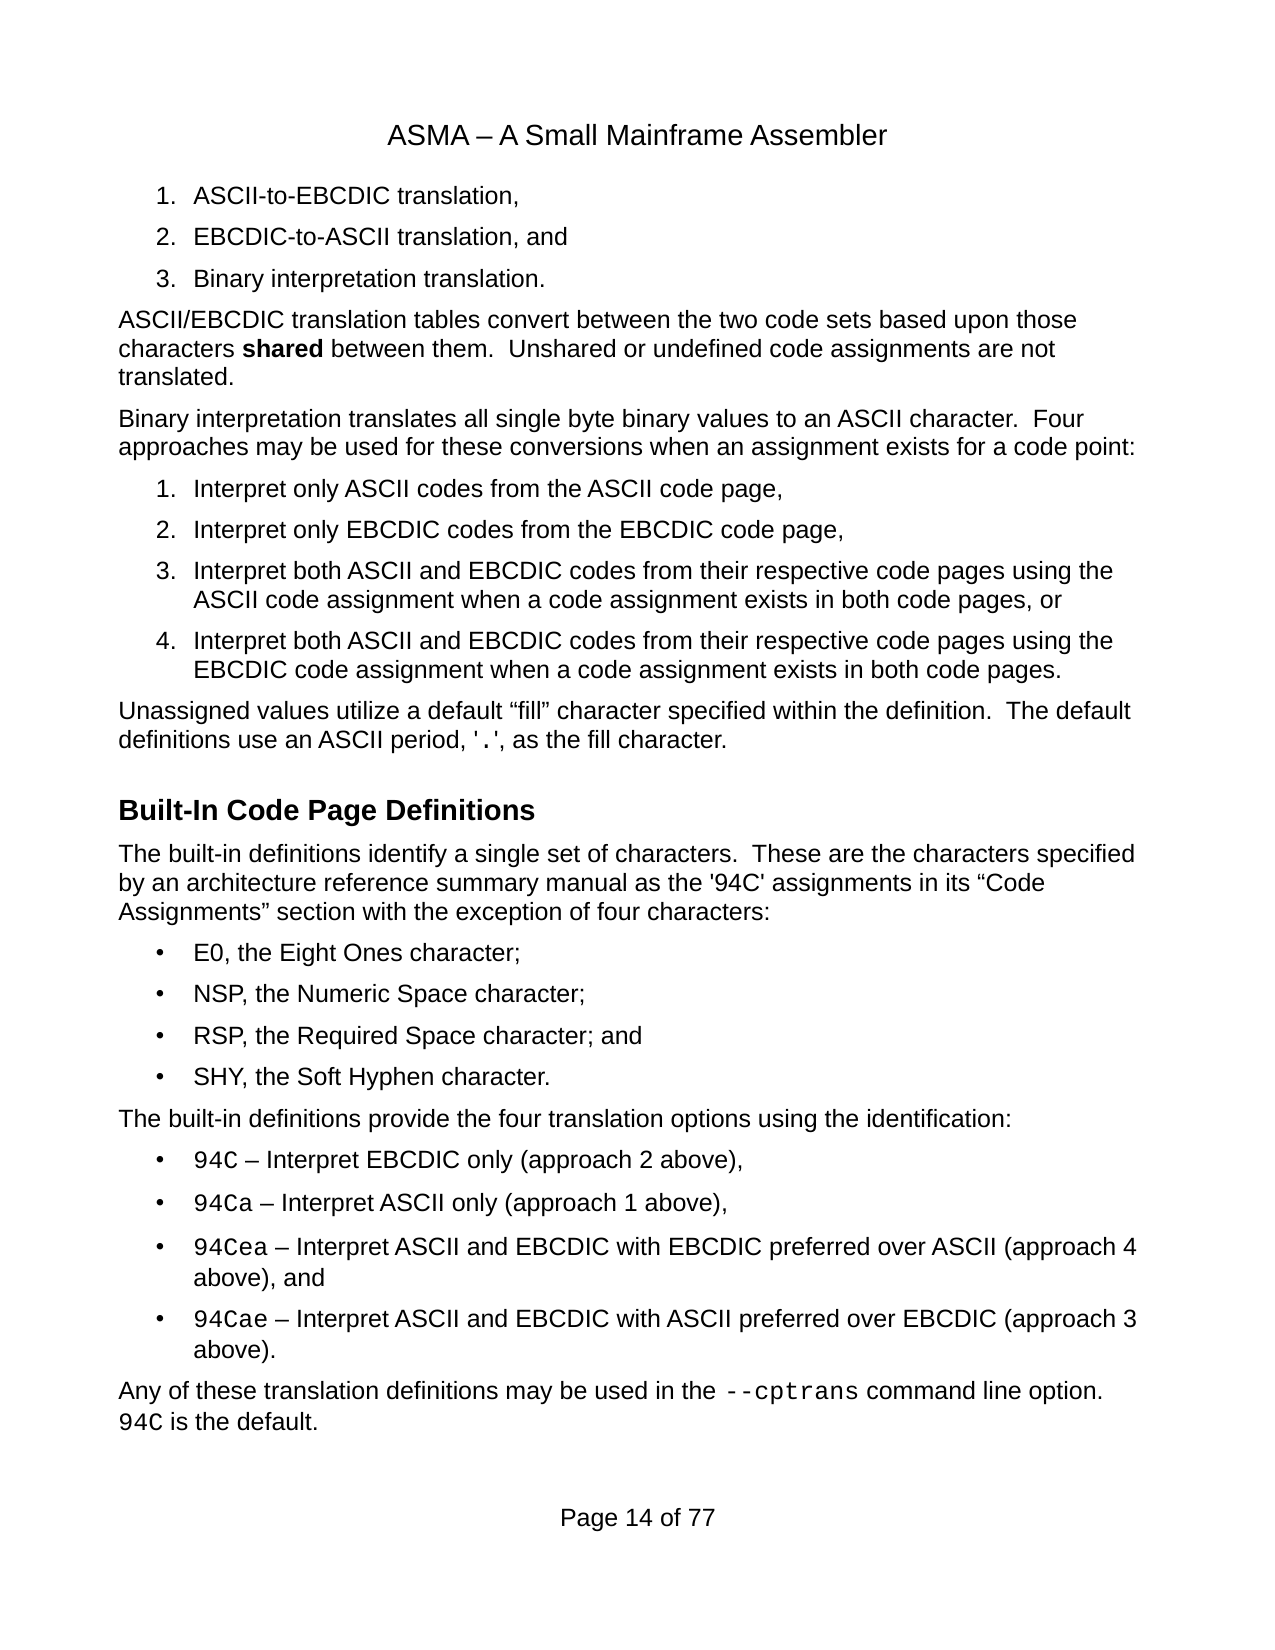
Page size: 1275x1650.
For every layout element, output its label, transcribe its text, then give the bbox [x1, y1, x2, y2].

list Interpret only EBCDIC codes from the EBCDIC code page, [156, 515, 1157, 544]
list Interpret only ASCII codes from the ASCII code page, [156, 474, 1157, 502]
text The built-in definitions identify a single set of characters. These are the characters specified by an architecture reference summary manual as the '94C' assignments in its “Code Assignments” section with the exception of four characters: [118, 839, 1157, 926]
list E0, the Eight Ones character; [156, 938, 1157, 967]
list SHY, the Soft Hyphen character. [156, 1062, 1157, 1091]
list Binary interpretation translation. [156, 264, 1157, 292]
list NSP, the Numeric Space character; [156, 979, 1157, 1008]
text Unassigned values utilize a default “fill” character specified within the definition. The default definitions use an ASCII period, '.', as the fill character. [118, 696, 1157, 756]
subtitle Built-In Code Page Definitions [118, 793, 1157, 827]
text ASCII/EBCDIC translation tables convert between the two code sets based upon those characters shared between them. Unshared or undefined code assignments are not translated. [118, 305, 1157, 391]
list ASCII-to-EBCDIC translation, [156, 181, 1157, 210]
list 94Cea – Interpret ASCII and EBCDIC with EBCDIC preferred over ASCII (approach 4 above), and [156, 1232, 1157, 1291]
text The built-in definitions provide the four translation options using the identification: [118, 1103, 1157, 1132]
list 94Ca – Interpret ASCII only (approach 1 above), [156, 1188, 1157, 1219]
text Binary interpretation translates all single byte binary values to an ASCII character. Four approaches may be used for these conversions when an assignment exists for a code point: [118, 404, 1157, 461]
list Interpret both ASCII and EBCDIC codes from their respective code pages using the ASCII code assignment when a code assignment exists in both code pages, or [156, 556, 1157, 614]
list 94Cae – Interpret ASCII and EBCDIC with ASCII preferred over EBCDIC (approach 3 above). [156, 1304, 1157, 1363]
text Any of these translation definitions may be used in the --cptrans command line option. 94C is the default. [118, 1376, 1157, 1438]
list RSP, the Required Space character; and [156, 1021, 1157, 1050]
list Interpret both ASCII and EBCDIC codes from their respective code pages using the EBCDIC code assignment when a code assignment exists in both code pages. [156, 626, 1157, 684]
list 94C – Interpret EBCDIC only (approach 2 above), [156, 1145, 1157, 1176]
list EBCDIC-to-ASCII translation, and [156, 222, 1157, 251]
